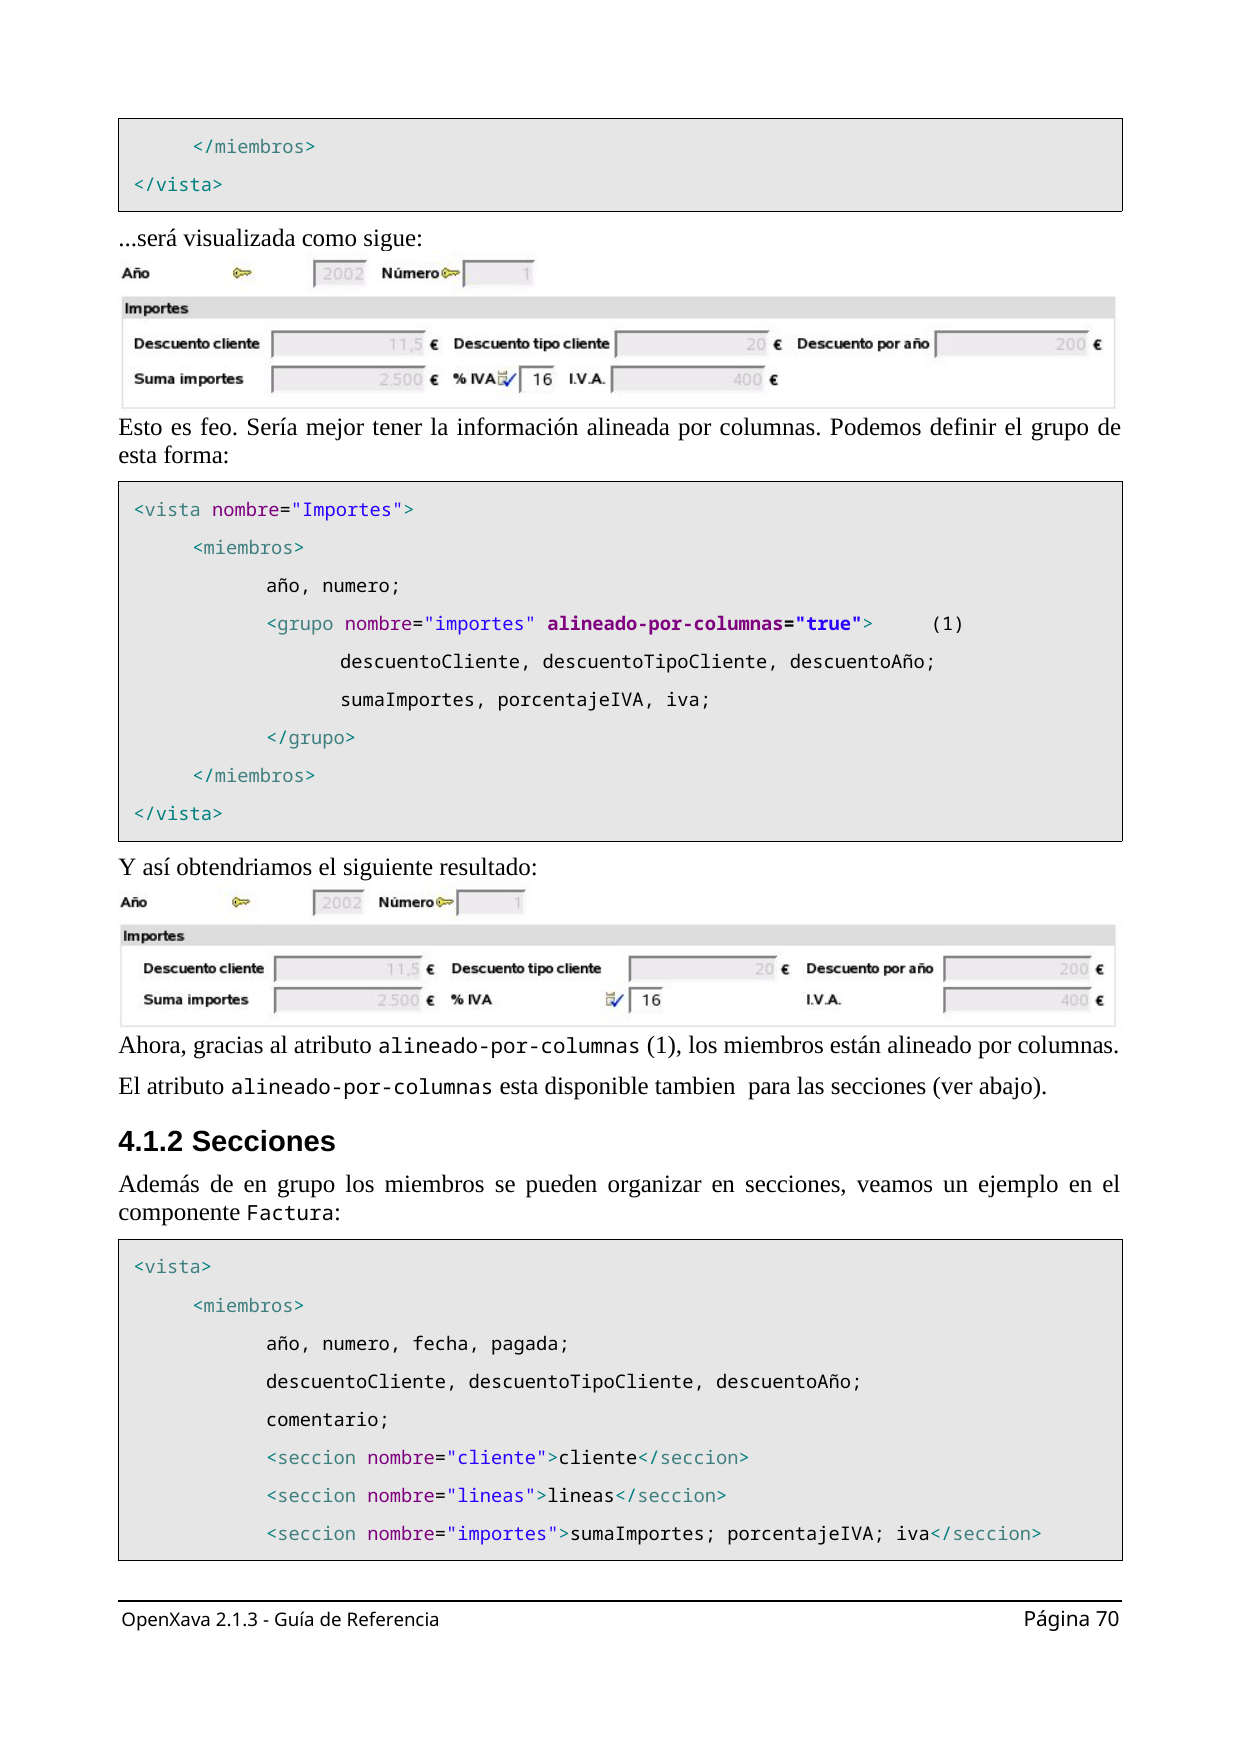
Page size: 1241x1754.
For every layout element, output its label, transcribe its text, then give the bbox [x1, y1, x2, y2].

picture [118, 251, 1122, 414]
text </miembros> [119, 119, 1122, 156]
subtitle Secciones [118, 1125, 1122, 1158]
text ...será visualizada como sigue: [118, 224, 1122, 251]
text <miembros> [119, 1277, 1122, 1315]
text </vista> [119, 786, 1122, 841]
text </miembros> [119, 748, 1122, 786]
text sumaImportes, porcentajeIVA, iva; [119, 672, 1122, 709]
text descuentoCliente, descuentoTipoCliente, descuentoAño; [119, 633, 1122, 672]
text año, numero, fecha, pagada; [119, 1315, 1122, 1353]
text <grupo nombre="importes" alineado-por-columnas="true"> (1) [119, 596, 1122, 633]
text <seccion nombre="lineas">lineas</seccion> [119, 1467, 1122, 1505]
text Esto es feo. Sería mejor tener la información alineada por columnas. Podemos definir el grupo de esta forma: [118, 414, 1122, 469]
text <vista nombre="Importes"> [119, 482, 1122, 519]
text </grupo> [119, 709, 1122, 748]
picture [118, 881, 1122, 1032]
text Además de en grupo los miembros se pueden organizar en secciones, veamos un ejemplo en el componente Factura: [118, 1171, 1122, 1227]
text comentario; [119, 1391, 1122, 1429]
text Ahora, gracias al atributo alineado-por-columnas (1), los miembros están alineado por columnas. [118, 1032, 1122, 1060]
text <miembros> [119, 519, 1122, 557]
text <vista> [119, 1240, 1122, 1277]
text Y así obtendriamos el siguiente resultado: [118, 853, 1122, 881]
text descuentoCliente, descuentoTipoCliente, descuentoAño; [119, 1353, 1122, 1391]
text </vista> [119, 156, 1122, 211]
text <seccion nombre="importes">sumaImportes; porcentajeIVA; iva</seccion> [119, 1505, 1122, 1560]
text <seccion nombre="cliente">cliente</seccion> [119, 1429, 1122, 1467]
text año, numero; [119, 557, 1122, 596]
text El atributo alineado-por-columnas esta disponible tambien para las secciones (ver abajo). [118, 1072, 1122, 1100]
